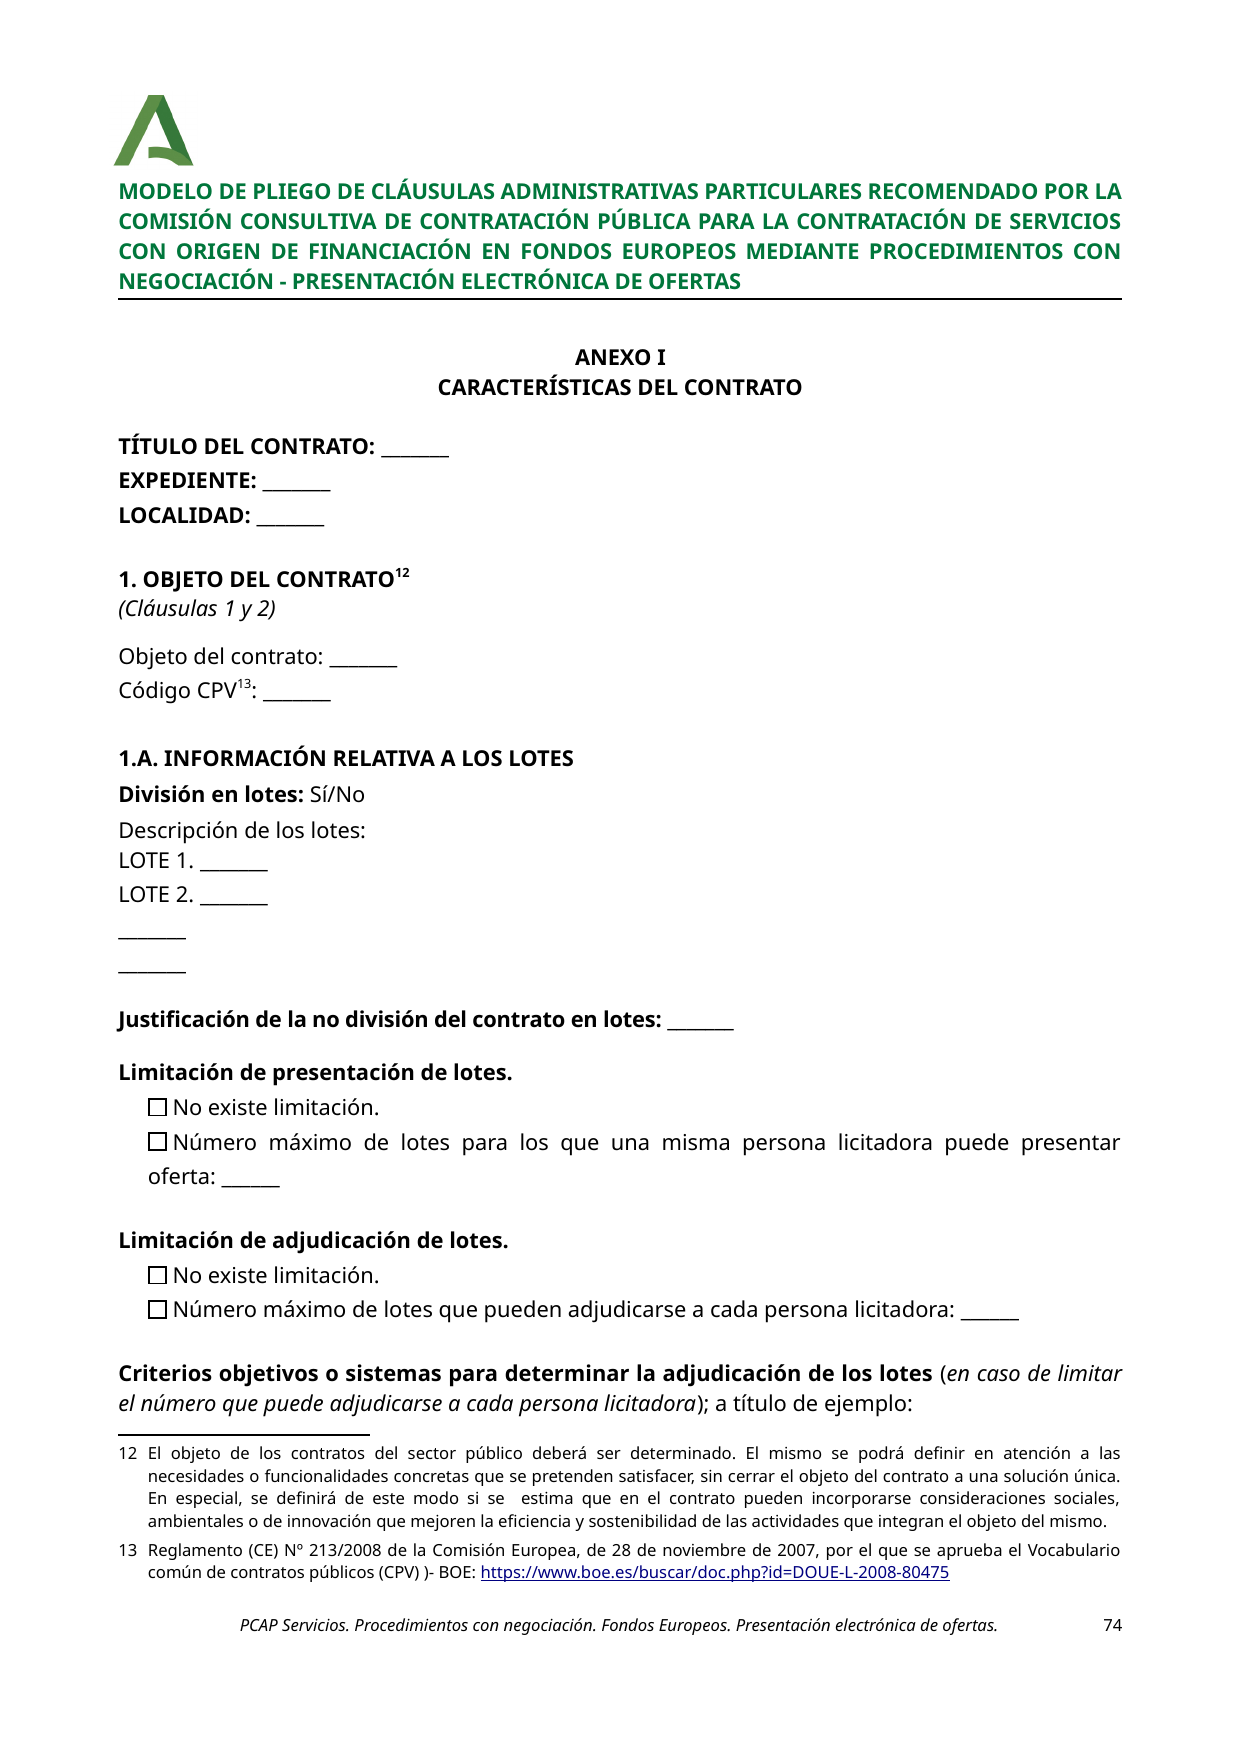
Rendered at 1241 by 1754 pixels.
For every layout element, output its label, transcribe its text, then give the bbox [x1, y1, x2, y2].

text Limitación de adjudicación de lotes. [118, 1224, 1122, 1254]
text 1. OBJETO DEL CONTRATO [118, 564, 1122, 593]
text División en lotes: Sí/No [118, 779, 1122, 809]
text Reglamento (CE) Nº 213/2008 de la Comisión Europea, de 28 de noviembre de 2007, por el que se aprueba el Vocabulario común de contratos públicos (CPV) )- BOE: https://www.boe.es/buscar/doc.php?id=DOUE-L-2008-80475 [118, 1538, 1122, 1584]
text TÍTULO DEL CONTRATO: _______ [118, 431, 1122, 461]
text LOTE 1. _______ [118, 845, 1122, 874]
text Criterios objetivos o sistemas para determinar la adjudicación de los lotes (en caso de limitar el número que puede adjudicarse a cada persona licitadora); a título de ejemplo: [118, 1358, 1122, 1418]
text LOCALIDAD: _______ [118, 500, 1122, 529]
text EXPEDIENTE: _______ [118, 466, 1122, 495]
text Número máximo de lotes que pueden adjudicarse a cada persona licitadora: ______ [148, 1294, 1122, 1324]
text Descripción de los lotes: [118, 815, 1122, 845]
text Justificación de la no división del contrato en lotes: _______ [118, 1004, 1122, 1034]
text _______ [118, 947, 1122, 977]
text LOTE 2. _______ [118, 879, 1122, 909]
text Objeto del contrato: _______ [118, 641, 1122, 671]
picture [109, 91, 198, 170]
text Código CPV: _______ [118, 675, 1122, 705]
text ANEXO I [118, 342, 1122, 372]
text (Cláusulas 1 y 2) [118, 593, 1122, 623]
text No existe limitación. [148, 1260, 1122, 1290]
text _______ [118, 913, 1122, 943]
text 1.A. INFORMACIÓN RELATIVA A LOS LOTES [118, 743, 1122, 773]
text No existe limitación. [148, 1092, 1122, 1122]
text Limitación de presentación de lotes. [118, 1057, 1122, 1086]
text MODELO DE PLIEGO DE CLÁUSULAS ADMINISTRATIVAS PARTICULARES RECOMENDADO POR LA COMISIÓN CONSULTIVA DE CONTRATACIÓN PÚBLICA PARA LA CONTRATACIÓN DE SERVICIOS CON ORIGEN DE FINANCIACIÓN EN FONDOS EUROPEOS MEDIANTE PROCEDIMIENTOS CON NEGOCIACIÓN - PRESENTACIÓN ELECTRÓNICA DE OFERTAS [118, 176, 1122, 298]
text CARACTERÍSTICAS DEL CONTRATO [118, 372, 1122, 402]
text El objeto de los contratos del sector público deberá ser determinado. El mismo se podrá definir en atención a las necesidades o funcionalidades concretas que se pretenden satisfacer, sin cerrar el objeto del contrato a una solución única. En especial, se definirá de este modo si se estima que en el contrato pueden incorporarse consideraciones sociales, ambientales o de innovación que mejoren la eficiencia y sostenibilidad de las actividades que integran el objeto del mismo. [118, 1441, 1122, 1532]
text Número máximo de lotes para los que una misma persona licitadora puede presentar oferta: ______ [148, 1126, 1122, 1190]
